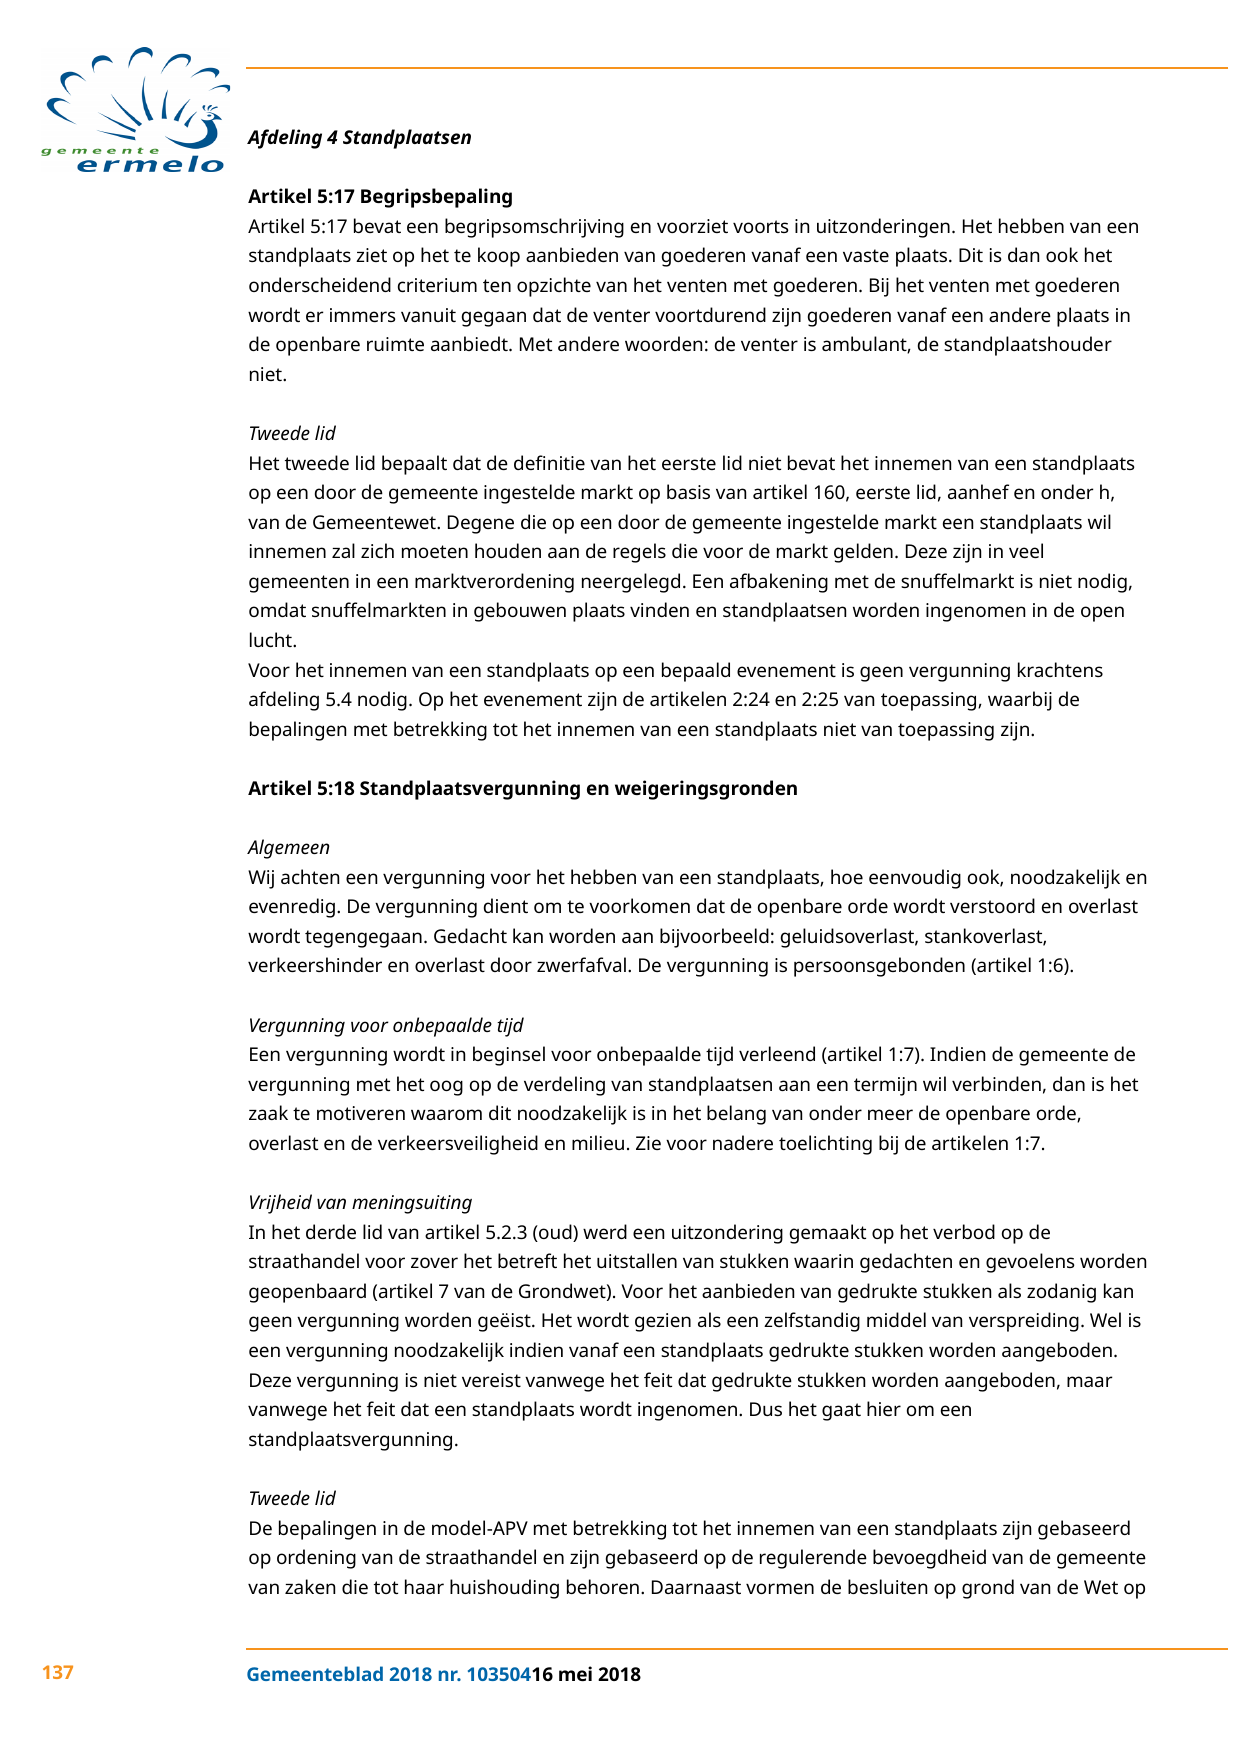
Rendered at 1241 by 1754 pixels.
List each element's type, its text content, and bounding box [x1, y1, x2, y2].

text In het derde lid van artikel 5.2.3 (oud) werd een uitzondering gemaakt op het verbod op de straathandel voor zover het betreft het uitstallen van stukken waarin gedachten en gevoelens worden geopenbaard (artikel 7 van de Grondwet). Voor het aanbieden van gedrukte stukken als zodanig kan geen vergunning worden geëist. Het wordt gezien als een zelfstandig middel van verspreiding. Wel is een vergunning noodzakelijk indien vanaf een standplaats gedrukte stukken worden aangeboden. Deze vergunning is niet vereist vanwege het feit dat gedrukte stukken worden aangeboden, maar vanwege het feit dat een standplaats wordt ingenomen. Dus het gaat hier om een standplaatsvergunning. [248, 1219, 1152, 1452]
picture [41, 47, 231, 172]
text Algemeen [248, 834, 1152, 860]
text Artikel 5:17 bevat een begripsomschrijving en voorziet voorts in uitzonderingen. Het hebben van een standplaats ziet op het te koop aanbieden van goederen vanaf een vaste plaats. Dit is dan ook het onderscheidend criterium ten opzichte van het venten met goederen. Bij het venten met goederen wordt er immers vanuit gegaan dat de venter voortdurend zijn goederen vanaf een andere plaats in de openbare ruimte aanbiedt. Met andere woorden: de venter is ambulant, de standplaatshouder niet. [248, 213, 1152, 387]
text Afdeling 4 Standplaatsen [248, 124, 1152, 150]
text Wij achten een vergunning voor het hebben van een standplaats, hoe eenvoudig ook, noodzakelijk en evenredig. De vergunning dient om te voorkomen dat de openbare orde wordt verstoord en overlast wordt tegengegaan. Gedacht kan worden aan bijvoorbeeld: geluidsoverlast, stankoverlast, verkeershinder en overlast door zwerfafval. De vergunning is persoonsgebonden (artikel 1:6). [248, 864, 1152, 978]
text Artikel 5:17 Begripsbepaling [248, 183, 1152, 209]
text Een vergunning wordt in beginsel voor onbepaalde tijd verleend (artikel 1:7). Indien de gemeente de vergunning met het oog op de verdeling van standplaatsen aan een termijn wil verbinden, dan is het zaak te motiveren waarom dit noodzakelijk is in het belang van onder meer de openbare orde, overlast en de verkeersveiligheid en milieu. Zie voor nadere toelichting bij de artikelen 1:7. [248, 1041, 1152, 1156]
text Tweede lid [248, 420, 1152, 446]
text Vergunning voor onbepaalde tijd [248, 1012, 1152, 1038]
text Het tweede lid bepaalt dat de definitie van het eerste lid niet bevat het innemen van een standplaats op een door de gemeente ingestelde markt op basis van artikel 160, eerste lid, aanhef en onder h, van de Gemeentewet. Degene die op een door de gemeente ingestelde markt een standplaats wil innemen zal zich moeten houden aan de regels die voor de markt gelden. Deze zijn in veel gemeenten in een marktverordening neergelegd. Een afbakening met de snuffelmarkt is niet nodig, omdat snuffelmarkten in gebouwen plaats vinden en standplaatsen worden ingenomen in de open lucht. [248, 450, 1152, 653]
text Voor het innemen van een standplaats op een bepaald evenement is geen vergunning krachtens afdeling 5.4 nodig. Op het evenement zijn de artikelen 2:24 en 2:25 van toepassing, waarbij de bepalingen met betrekking tot het innemen van een standplaats niet van toepassing zijn. [248, 657, 1152, 742]
text Artikel 5:18 Standplaatsvergunning en weigeringsgronden [248, 775, 1152, 801]
text Tweede lid [248, 1485, 1152, 1511]
text Vrijheid van meningsuiting [248, 1189, 1152, 1215]
text De bepalingen in de model-APV met betrekking tot het innemen van een standplaats zijn gebaseerd op ordening van de straathandel en zijn gebaseerd op de regulerende bevoegdheid van de gemeente van zaken die tot haar huishouding behoren. Daarnaast vormen de besluiten op grond van de Wet op [248, 1515, 1152, 1600]
